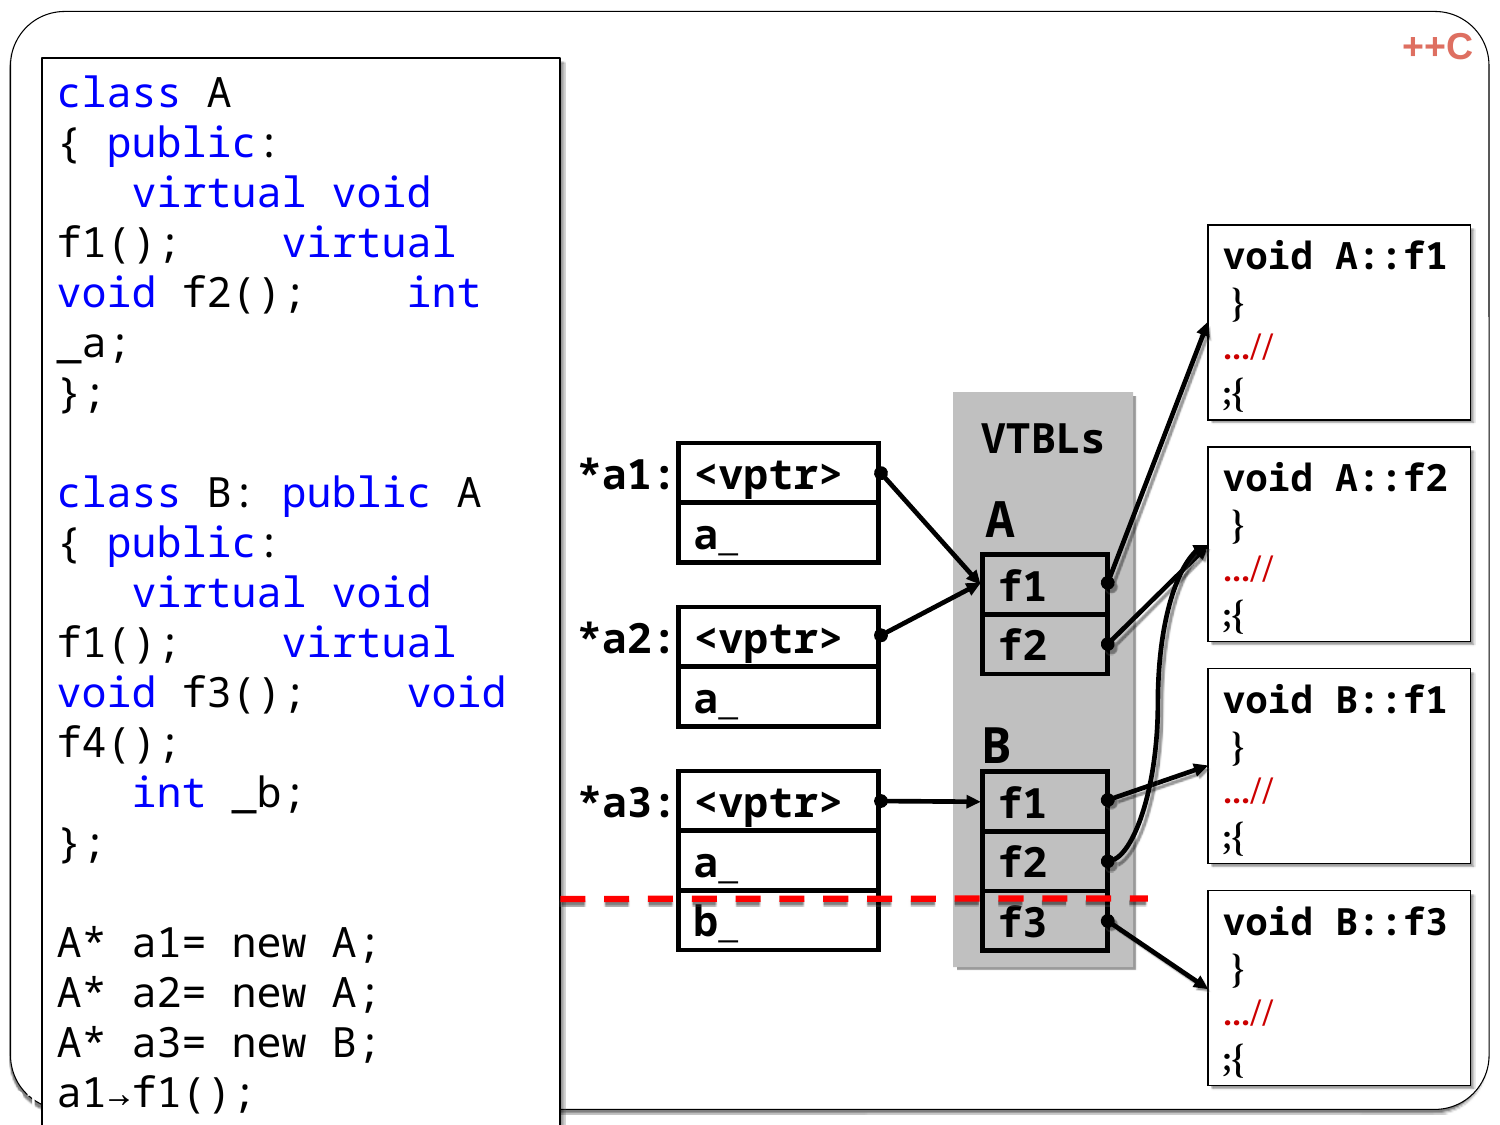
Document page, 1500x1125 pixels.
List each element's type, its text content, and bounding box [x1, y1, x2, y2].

text_box _a [678, 666, 879, 727]
slide_number [0, 1074, 50, 1125]
text_box *a3: [547, 753, 708, 849]
text_box f1 [982, 771, 1108, 831]
text_box [1108, 527, 1134, 637]
text_box _a [678, 502, 879, 563]
text_box A [970, 479, 1031, 555]
text_box *a2: [546, 589, 707, 685]
text_box [1108, 845, 1134, 935]
text_box f3 [982, 891, 1108, 951]
text_box B [967, 705, 1027, 781]
text_box [953, 559, 973, 594]
text_box void A::f1 { //... }; [1208, 224, 1471, 420]
text_box f2 [982, 614, 1108, 674]
text_box [708, 771, 879, 830]
text_box _a [678, 830, 879, 890]
text_box void B::f1 { //... }; [1208, 668, 1471, 864]
text_box [707, 443, 879, 502]
text_box void A::f2 { //... }; [1208, 446, 1471, 642]
text_box [1108, 795, 1134, 856]
text_box *a1: [546, 425, 707, 521]
text_box VTBLs [966, 404, 1121, 470]
text_box class A { public: virtual void f1(); virtual void f2(); int _a; }; class B: public A { public: virtual void f1(); virtual void f3(); void f4(); int _b; }; A* a1= new A; A* a2= new A; A* a3= new B; a1→f1(); a3→f1(); // same code [41, 58, 561, 1125]
text_box void B::f3 { //... }; [1208, 890, 1471, 1086]
text_box [953, 392, 1134, 968]
text_box _b [678, 890, 879, 950]
text_box f1 [982, 554, 1108, 614]
text_box [707, 606, 879, 666]
text_box f2 [982, 831, 1108, 891]
